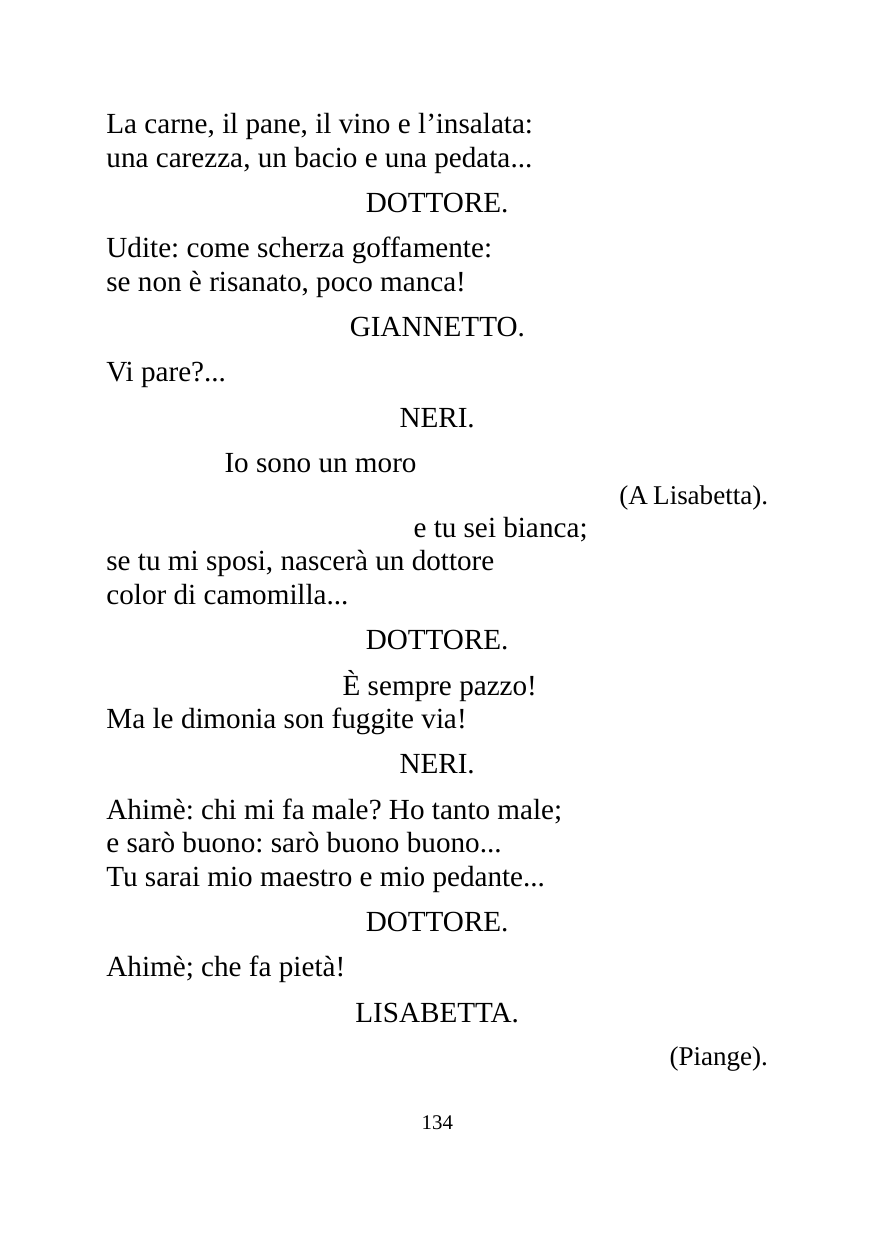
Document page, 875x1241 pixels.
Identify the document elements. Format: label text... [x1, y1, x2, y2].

text (Piange). [77, 1040, 768, 1071]
text Vi pare?... [106, 354, 768, 388]
text Io sono un moro [106, 445, 768, 479]
text NERI. [106, 400, 768, 433]
text DOTTORE. [106, 904, 768, 938]
text DOTTORE. [106, 622, 768, 656]
text GIANNETTO. [106, 309, 768, 343]
text È sempre pazzo! Ma le dimonia son fuggite via! [106, 668, 768, 735]
text (A Lisabetta). [77, 479, 768, 510]
text e tu sei bianca; se tu mi sposi, nascerà un dottore color di camomilla... [106, 510, 768, 611]
text Udite: come scherza goffamente: se non è risanato, poco manca! [106, 230, 768, 297]
text La carne, il pane, il vino e l’insalata: una carezza, un bacio e una pedata... [106, 106, 768, 173]
text Ahimè; che fa pietà! [106, 949, 768, 983]
text Ahimè: chi mi fa male? Ho tanto male; e sarò buono: sarò buono buono... Tu sarai mio maestro e mio pedante... [106, 792, 768, 892]
text LISABETTA. [106, 995, 768, 1028]
text NERI. [106, 746, 768, 780]
text DOTTORE. [106, 185, 768, 219]
